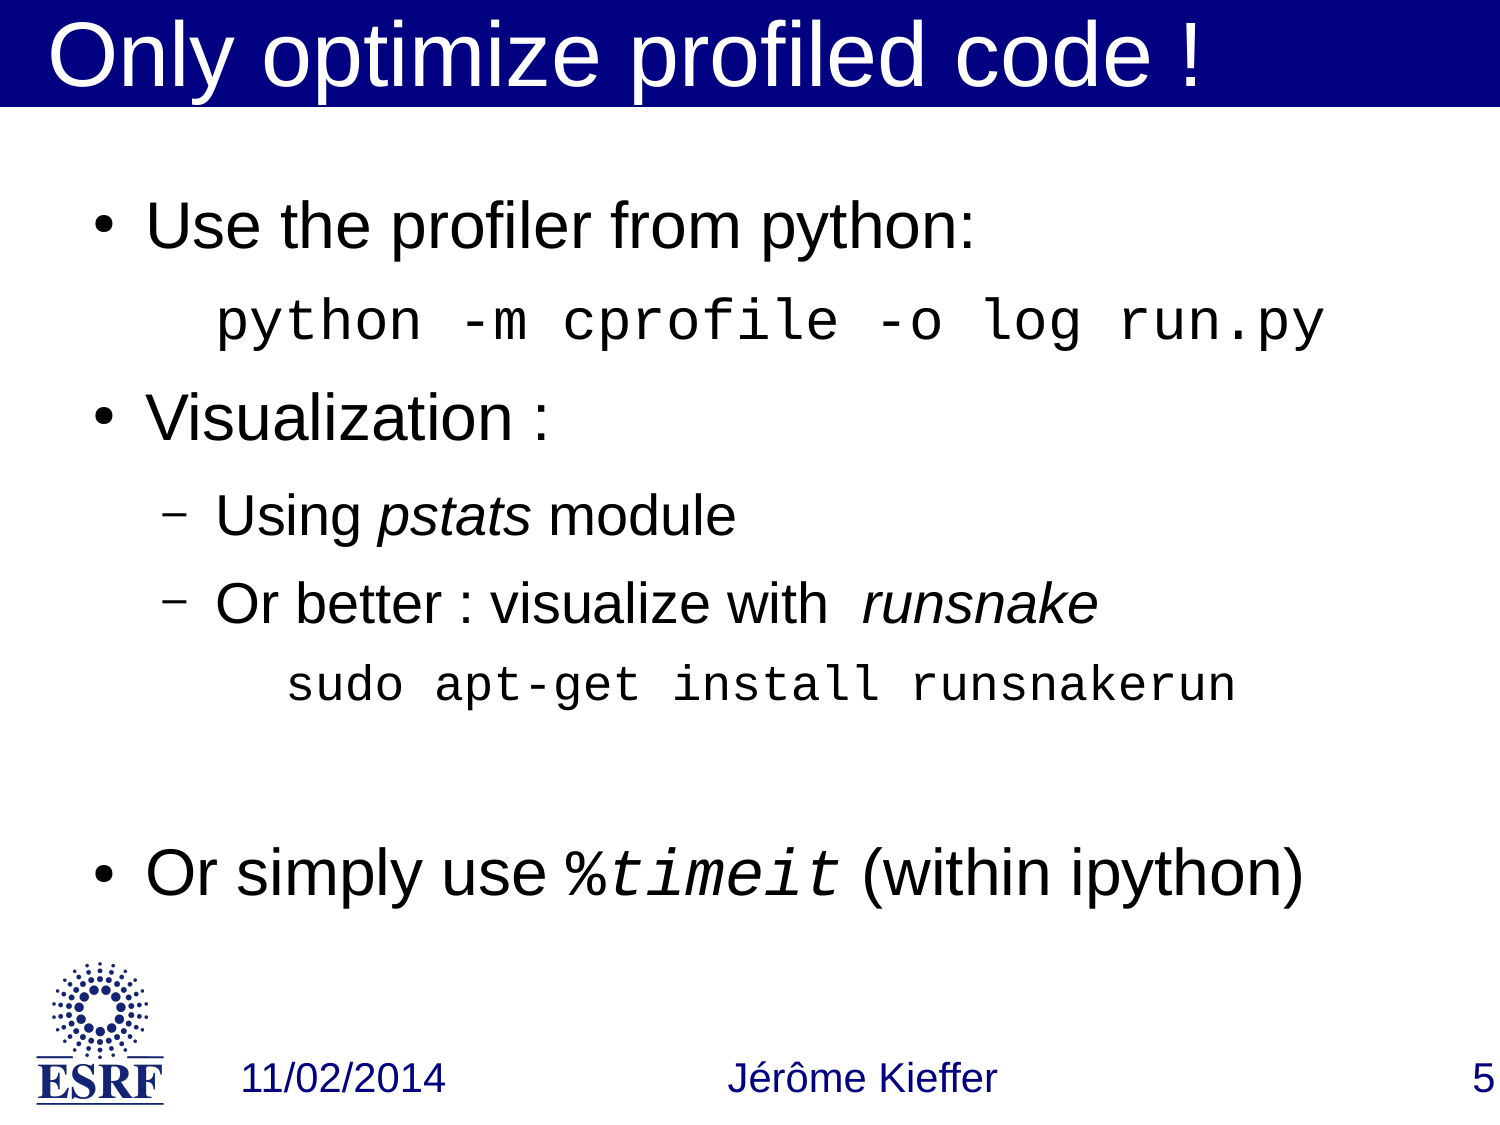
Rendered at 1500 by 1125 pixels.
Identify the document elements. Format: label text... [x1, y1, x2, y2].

picture [29, 956, 171, 1111]
title Only optimize profiled code ! [47, 3, 1500, 107]
list Use the profiler from python: python -m cprofile -o log run.py Visualization : Using pstats module Or better : visualize with runsnake sudo apt-get install runsnakerun Or simply use %timeit (within ipython) [75, 188, 1395, 916]
